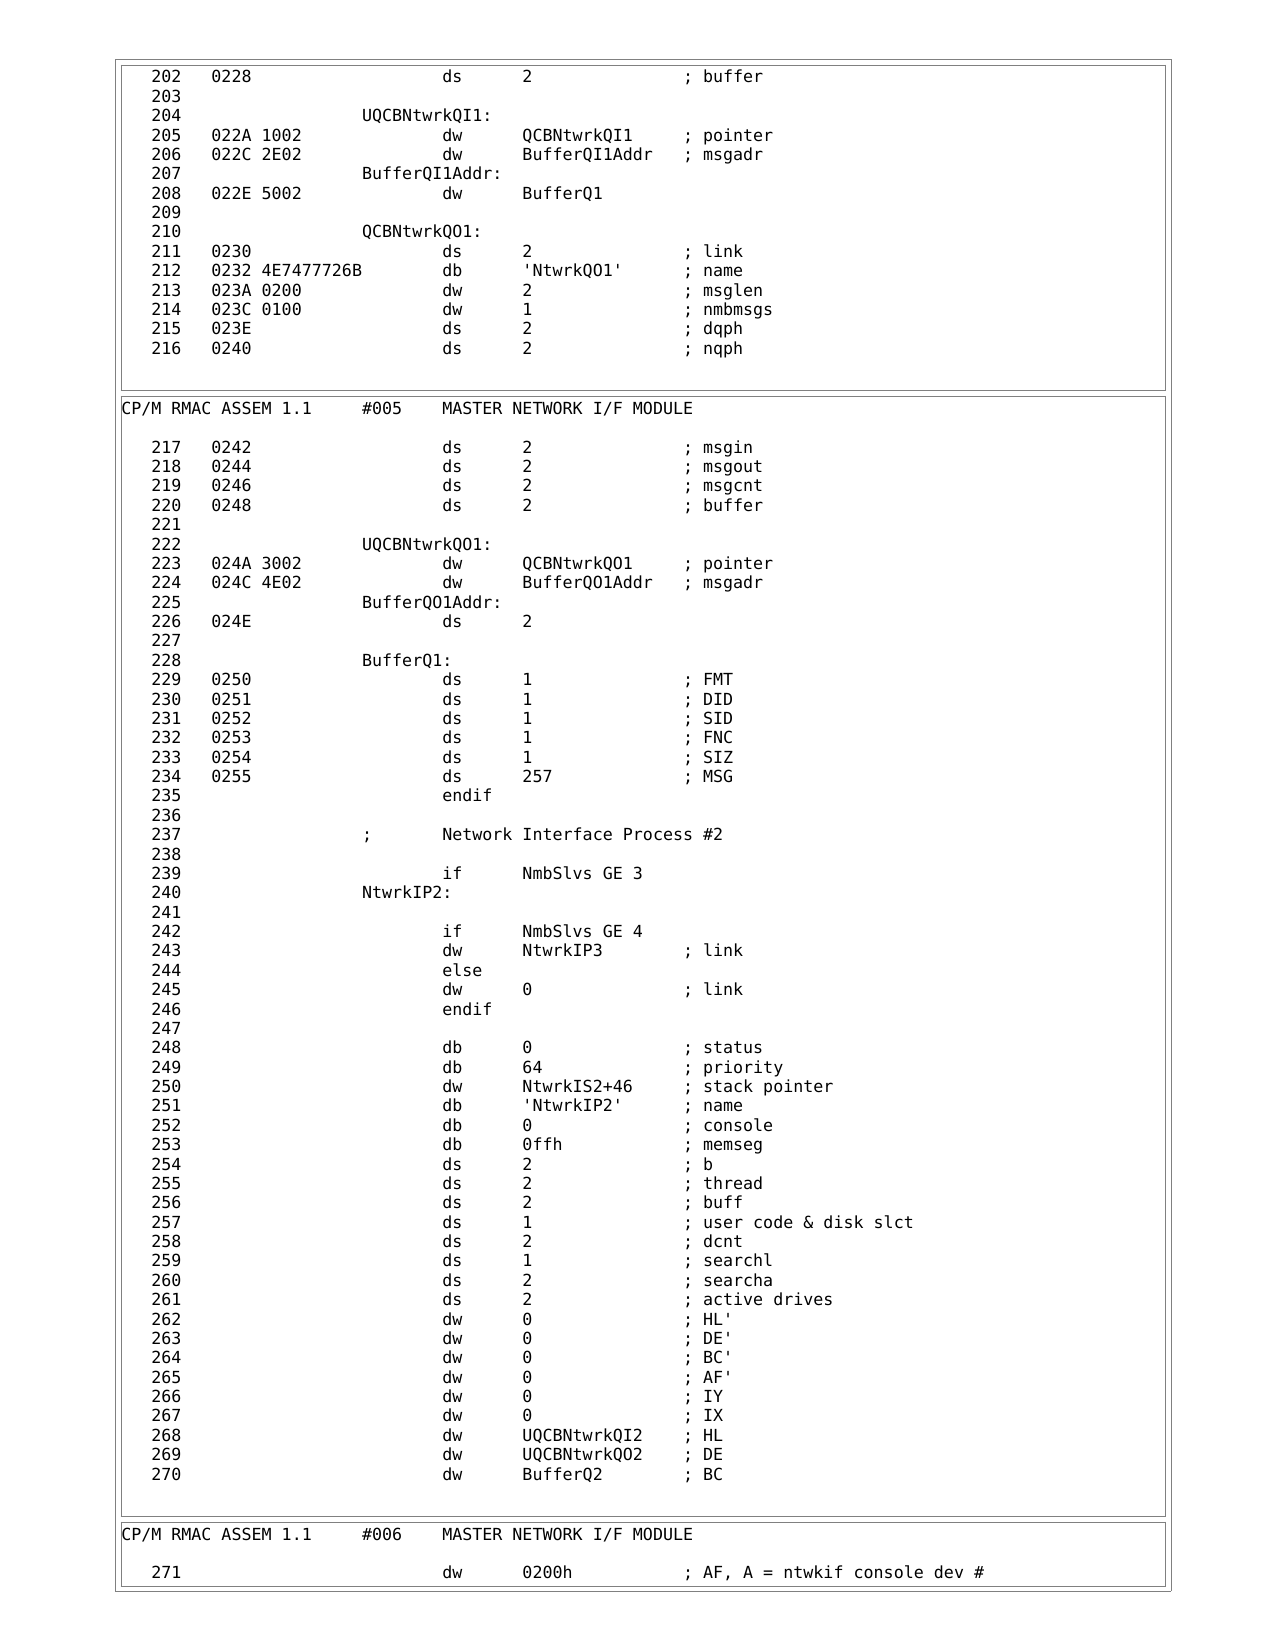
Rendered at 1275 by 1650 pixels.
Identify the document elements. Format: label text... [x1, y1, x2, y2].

table_cell CP/M RMAC ASSEM 1.1 #005 MASTER NETWORK I/F MODULE 217 0242 ds 2 ; msgin 218 0244 ds 2 ; msgout 219 0246 ds 2 ; msgcnt 220 0248 ds 2 ; buffer 221 222 UQCBNtwrkQO1: 223 024A 3002 dw QCBNtwrkQO1 ; pointer 224 024C 4E02 dw BufferQO1Addr ; msgadr 225 BufferQO1Addr: 226 024E ds 2 227 228 BufferQ1: 229 0250 ds 1 ; FMT 230 0251 ds 1 ; DID 231 0252 ds 1 ; SID 232 0253 ds 1 ; FNC 233 0254 ds 1 ; SIZ 234 0255 ds 257 ; MSG 235 endif 236 237 ; Network Interface Process #2 238 239 if NmbSlvs GE 3 240 NtwrkIP2: 241 242 if NmbSlvs GE 4 243 dw NtwrkIP3 ; link 244 else 245 dw 0 ; link 246 endif 247 248 db 0 ; status 249 db 64 ; priority 250 dw NtwrkIS2+46 ; stack pointer 251 db 'NtwrkIP2' ; name 252 db 0 ; console 253 db 0ffh ; memseg 254 ds 2 ; b 255 ds 2 ; thread 256 ds 2 ; buff 257 ds 1 ; user code & disk slct 258 ds 2 ; dcnt 259 ds 1 ; searchl 260 ds 2 ; searcha 261 ds 2 ; active drives 262 dw 0 ; HL' 263 dw 0 ; DE' 264 dw 0 ; BC' 265 dw 0 ; AF' 266 dw 0 ; IY 267 dw 0 ; IX 268 dw UQCBNtwrkQI2 ; HL 269 dw UQCBNtwrkQO2 ; DE 270 dw BufferQ2 ; BC [118, 390, 1168, 1516]
table_cell CP/M RMAC ASSEM 1.1 #006 MASTER NETWORK I/F MODULE 271 dw 0200h ; AF, A = ntwkif console dev # [118, 1516, 1168, 1586]
table_cell 202 0228 ds 2 ; buffer 203 204 UQCBNtwrkQI1: 205 022A 1002 dw QCBNtwrkQI1 ; pointer 206 022C 2E02 dw BufferQI1Addr ; msgadr 207 BufferQI1Addr: 208 022E 5002 dw BufferQ1 209 210 QCBNtwrkQO1: 211 0230 ds 2 ; link 212 0232 4E7477726B db 'NtwrkQO1' ; name 213 023A 0200 dw 2 ; msglen 214 023C 0100 dw 1 ; nmbmsgs 215 023E ds 2 ; dqph 216 0240 ds 2 ; nqph [118, 60, 1168, 390]
